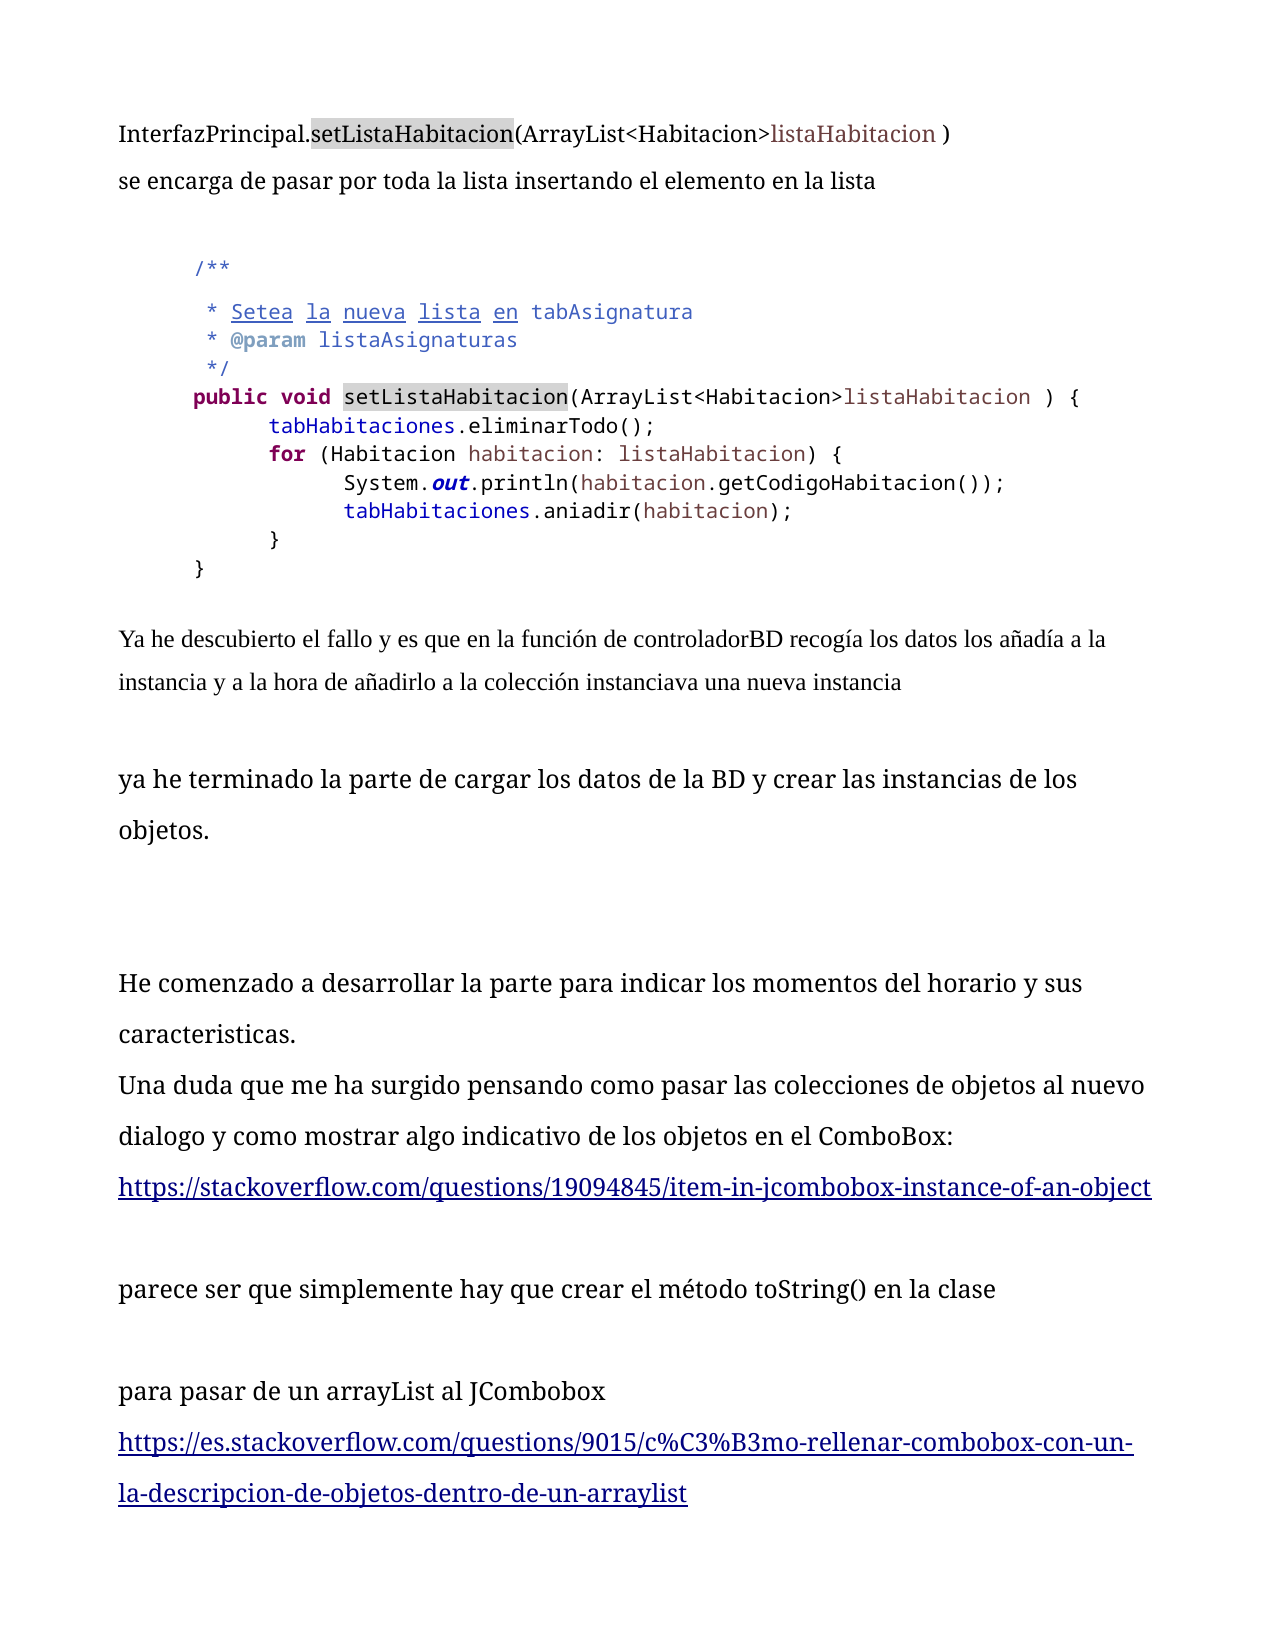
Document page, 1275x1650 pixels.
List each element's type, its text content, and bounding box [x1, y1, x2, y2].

text ya he terminado la parte de cargar los datos de la BD y crear las instancias de los objetos. [118, 761, 1157, 846]
text Una duda que me ha surgido pensando como pasar las colecciones de objetos al nuevo dialogo y como mostrar algo indicativo de los objetos en el ComboBox: [118, 1068, 1157, 1153]
text tabHabitaciones.aniadir(habitacion); [118, 496, 1157, 524]
text parece ser que simplemente hay que crear el método toString() en la clase [118, 1272, 1157, 1306]
text https://stackoverflow.com/questions/19094845/item-in-jcombobox-instance-of-an-object [118, 1170, 1157, 1204]
text * @param listaAsignaturas [118, 326, 1157, 354]
text */ [118, 354, 1157, 382]
text System.out.println(habitacion.getCodigoHabitacion()); [118, 468, 1157, 496]
text } [118, 553, 1157, 581]
text Ya he descubierto el fallo y es que en la función de controladorBD recogía los datos los añadía a la instancia y a la hora de añadirlo a la colección instanciava una nueva instancia [118, 624, 1157, 696]
text * Setea la nueva lista en tabAsignatura [118, 297, 1157, 326]
text He comenzado a desarrollar la parte para indicar los momentos del horario y sus caracteristicas. [118, 966, 1157, 1051]
text } [118, 524, 1157, 553]
text para pasar de un arrayList al JCombobox [118, 1374, 1157, 1408]
text https://es.stackoverflow.com/questions/9015/c%C3%B3mo-rellenar-combobox-con-un-la-descripcion-de-objetos-dentro-de-un-arraylist [118, 1425, 1157, 1510]
text tabHabitaciones.eliminarTodo(); [118, 411, 1157, 439]
text public void setListaHabitacion(ArrayList<Habitacion>listaHabitacion ) { [118, 382, 1157, 411]
text /** [118, 254, 1157, 283]
text InterfazPrincipal.setListaHabitacion(ArrayList<Habitacion>listaHabitacion ) [118, 118, 1157, 149]
text se encarga de pasar por toda la lista insertando el elemento en la lista [118, 165, 1157, 196]
text for (Habitacion habitacion: listaHabitacion) { [118, 439, 1157, 468]
